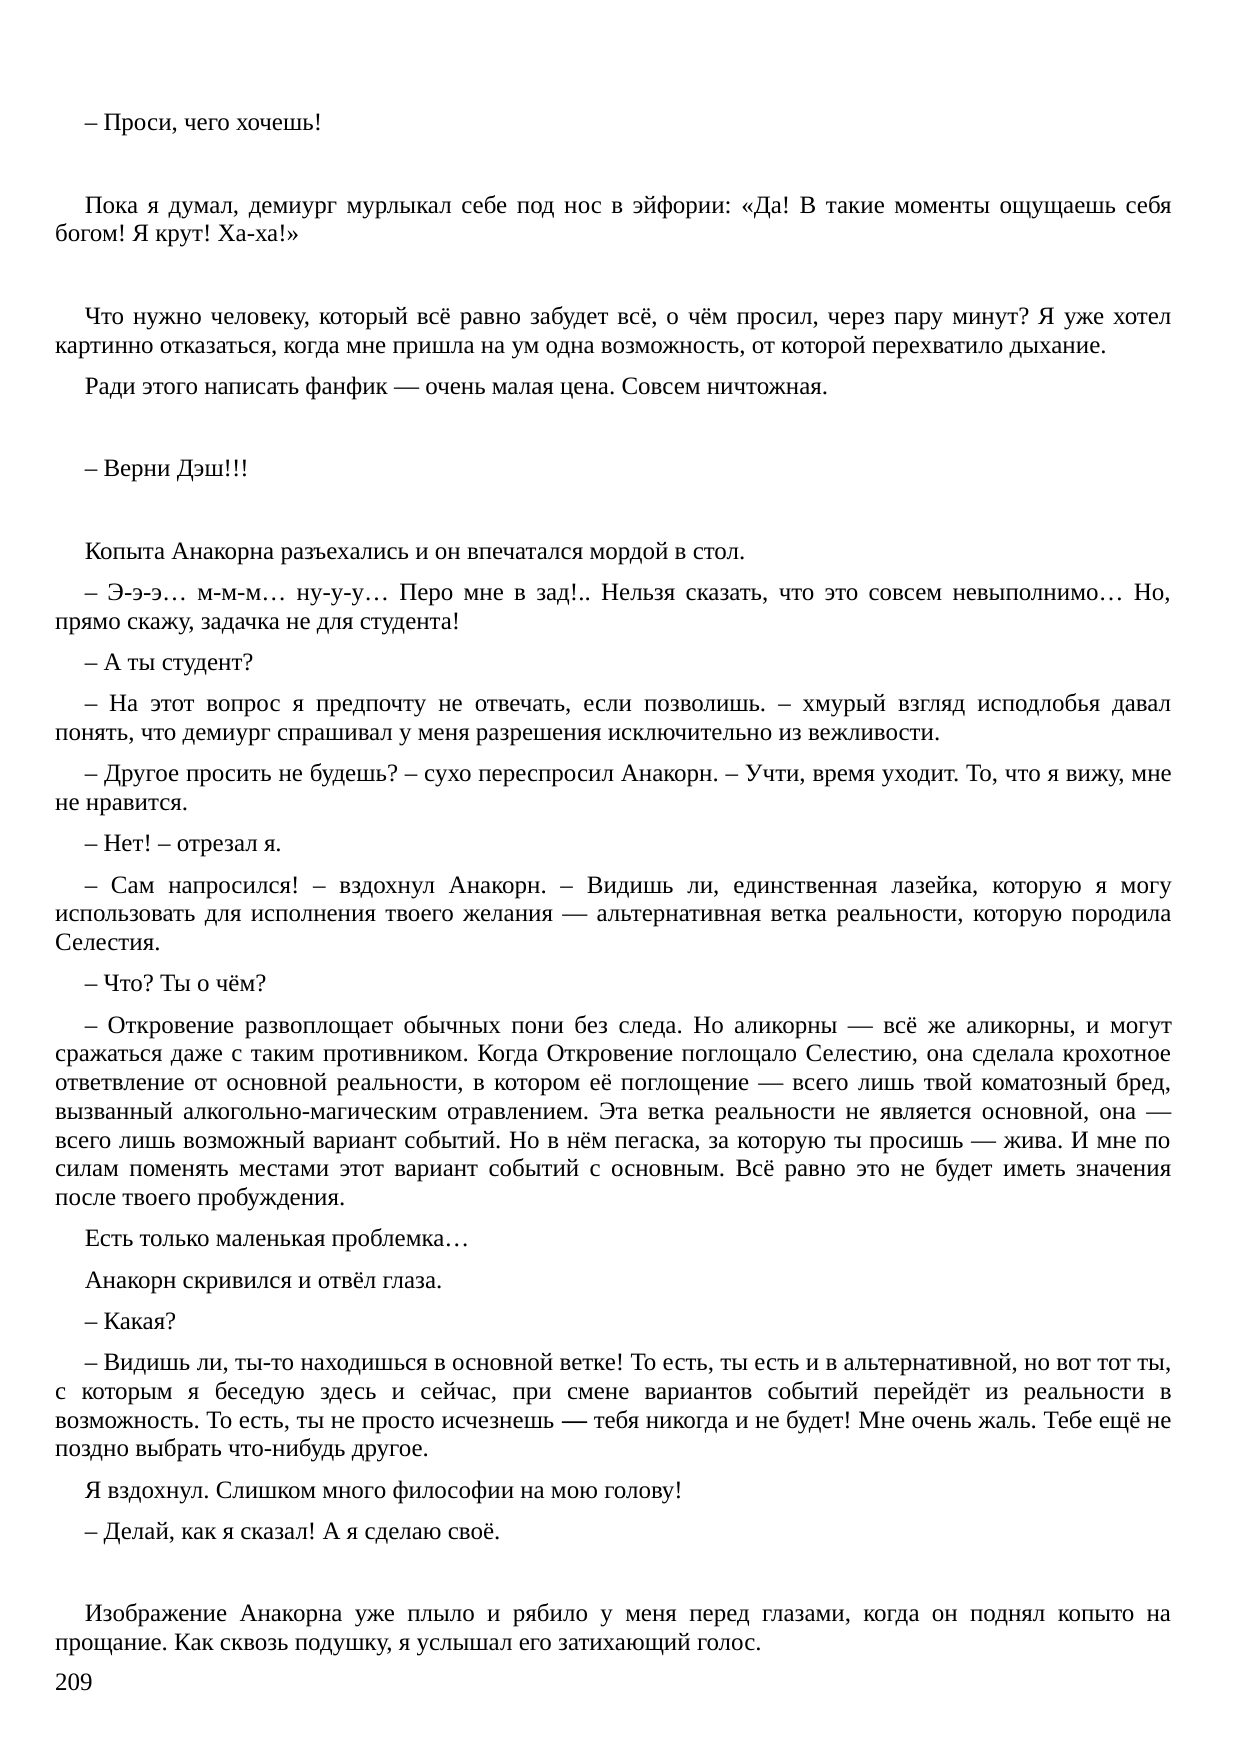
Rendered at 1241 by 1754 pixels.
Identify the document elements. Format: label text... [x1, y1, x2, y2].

text – Сам напросился! – вздохнул Анакорн. – Видишь ли, единственная лазейка, которую я могу использовать для исполнения твоего желания — альтернативная ветка реальности, которую породила Селестия. [55, 870, 1173, 956]
text – Проси, чего хочешь! [55, 107, 1173, 136]
text – На этот вопрос я предпочту не отвечать, если позволишь. – хмурый взгляд исподлобья давал понять, что демиург спрашивал у меня разрешения исключительно из вежливости. [55, 688, 1173, 746]
text – Э-э-э… м-м-м… ну-у-у… Перо мне в зад!.. Нельзя сказать, что это совсем невыполнимо… Но, прямо скажу, задачка не для студента! [55, 577, 1173, 635]
text – Что? Ты о чём? [55, 968, 1173, 997]
text – Какая? [55, 1306, 1173, 1335]
text – Видишь ли, ты-то находишься в основной ветке! То есть, ты есть и в альтернативной, но вот тот ты, с которым я беседую здесь и сейчас, при смене вариантов событий перейдёт из реальности в возможность. То есть, ты не просто исчезнешь — тебя никогда и не будет! Мне очень жаль. Тебе ещё не поздно выбрать что-нибудь другое. [55, 1347, 1173, 1462]
text – Делай, как я сказал! А я сделаю своё. [55, 1516, 1173, 1545]
text Пока я думал, демиург мурлыкал себе под нос в эйфории: «Да! В такие моменты ощущаешь себя богом! Я крут! Ха-ха!» [55, 190, 1173, 247]
text Ради этого написать фанфик — очень малая цена. Совсем ничтожная. [55, 371, 1173, 400]
text – Нет! – отрезал я. [55, 828, 1173, 857]
text – Верни Дэш!!! [55, 453, 1173, 482]
text – А ты студент? [55, 647, 1173, 676]
text Копыта Анакорна разъехались и он впечатался мордой в стол. [55, 536, 1173, 565]
text Я вздохнул. Слишком много философии на мою голову! [55, 1475, 1173, 1503]
text Есть только маленькая проблемка… [55, 1223, 1173, 1252]
text – Другое просить не будешь? – сухо переспросил Анакорн. – Учти, время уходит. То, что я вижу, мне не нравится. [55, 758, 1173, 816]
text – Откровение развоплощает обычных пони без следа. Но аликорны — всё же аликорны, и могут сражаться даже с таким противником. Когда Откровение поглощало Селестию, она сделала крохотное ответвление от основной реальности, в котором её поглощение — всего лишь твой коматозный бред, вызванный алкогольно-магическим отравлением. Эта ветка реальности не является основной, она — всего лишь возможный вариант событий. Но в нём пегаска, за которую ты просишь — жива. И мне по силам поменять местами этот вариант событий с основным. Всё равно это не будет иметь значения после твоего пробуждения. [55, 1010, 1173, 1211]
text Анакорн скривился и отвёл глаза. [55, 1265, 1173, 1293]
text Изображение Анакорна уже плыло и рябило у меня перед глазами, когда он поднял копыто на прощание. Как сквозь подушку, я услышал его затихающий голос. [55, 1598, 1173, 1656]
text Что нужно человеку, который всё равно забудет всё, о чём просил, через пару минут? Я уже хотел картинно отказаться, когда мне пришла на ум одна возможность, от которой перехватило дыхание. [55, 301, 1173, 358]
